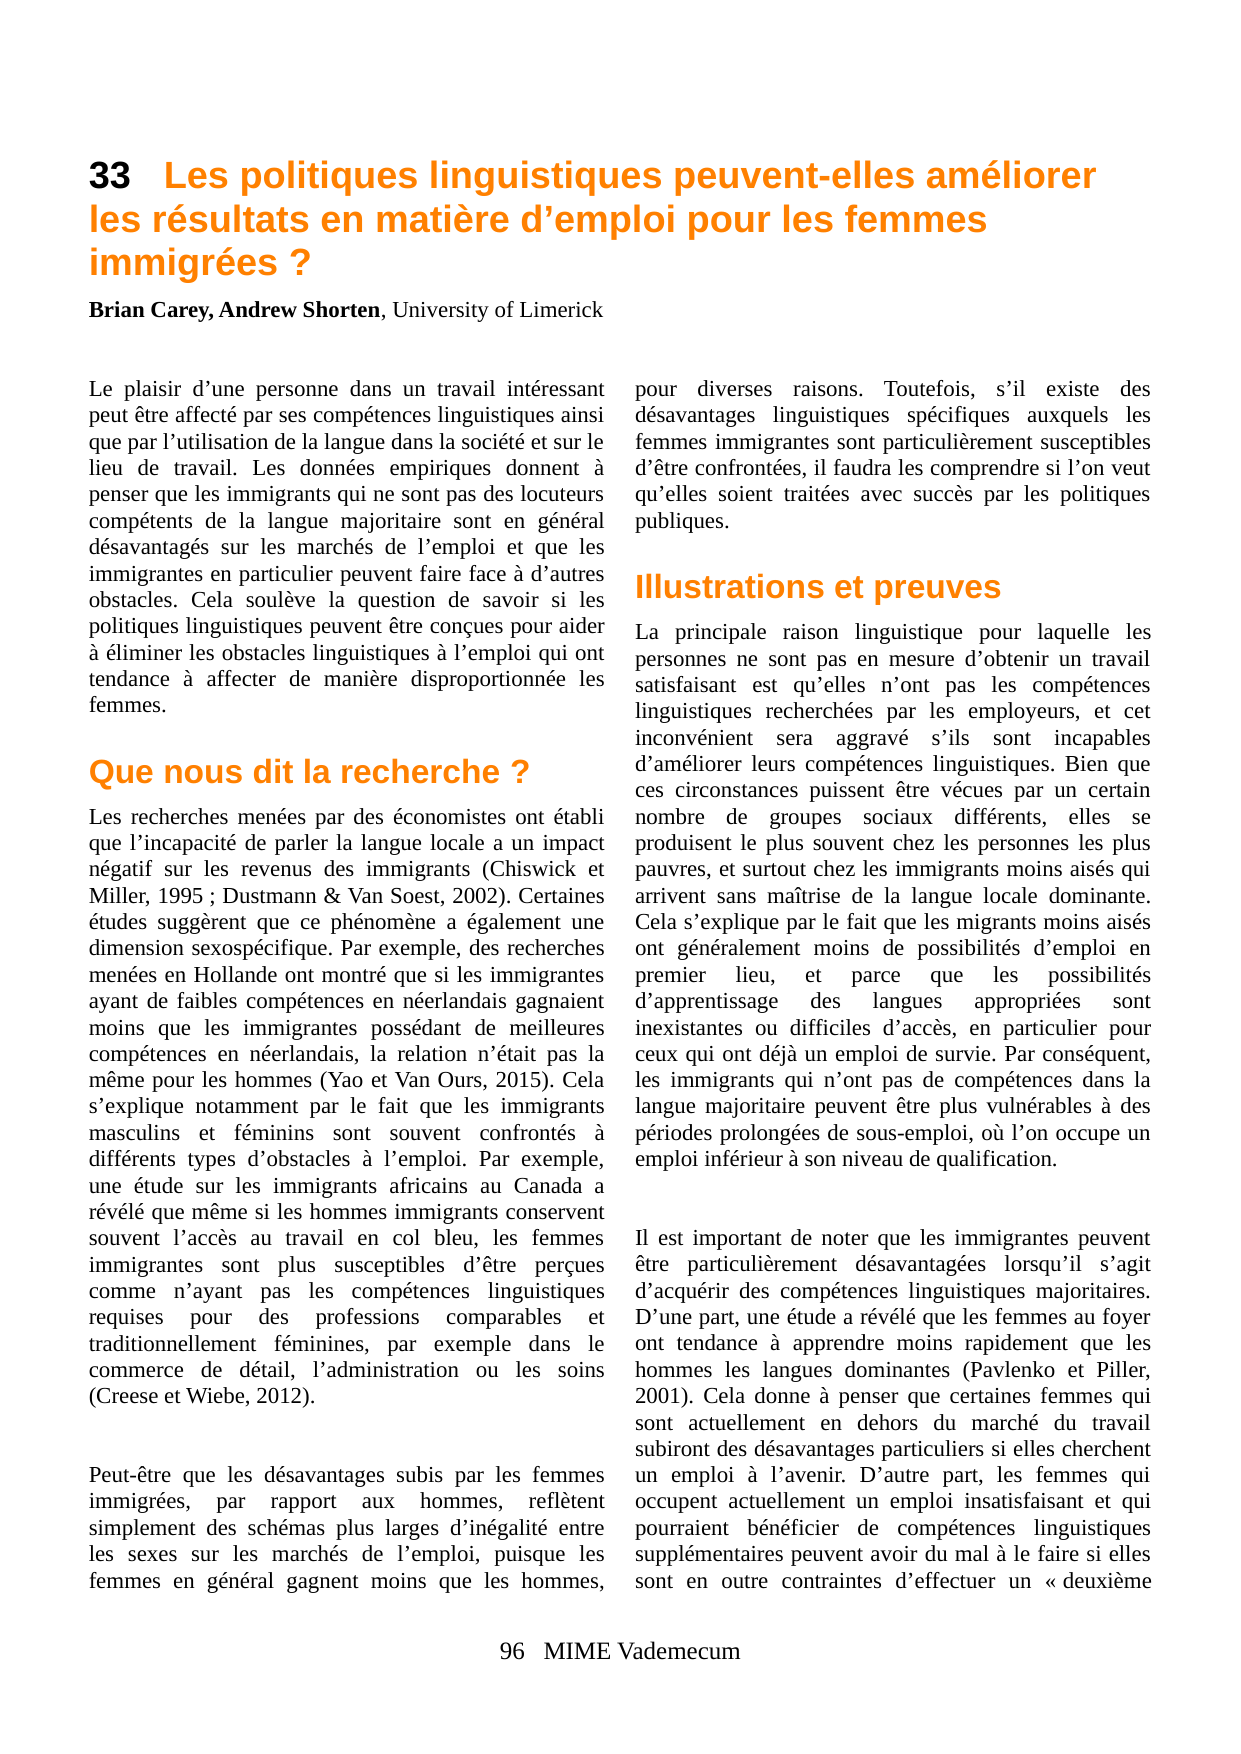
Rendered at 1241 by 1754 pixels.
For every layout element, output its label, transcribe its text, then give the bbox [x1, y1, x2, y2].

text Le plaisir d’une personne dans un travail intéressant peut être affecté par ses compétences linguistiques ainsi que par l’utilisation de la langue dans la société et sur le lieu de travail. Les données empiriques donnent à penser que les immigrants qui ne sont pas des locuteurs compétents de la langue majoritaire sont en général désavantagés sur les marchés de l’emploi et que les immigrantes en particulier peuvent faire face à d’autres obstacles. Cela soulève la question de savoir si les politiques linguistiques peuvent être conçues pour aider à éliminer les obstacles linguistiques à l’emploi qui ont tendance à affecter de manière disproportionnée les femmes. [88, 375, 605, 718]
text Brian Carey, Andrew Shorten, University of Limerick [88, 296, 1152, 323]
text Les recherches menées par des économistes ont établi que l’incapacité de parler la langue locale a un impact négatif sur les revenus des immigrants (Chiswick et Miller, 1995 ; Dustmann & Van Soest, 2002). Certaines études suggèrent que ce phénomène a également une dimension sexospécifique. Par exemple, des recherches menées en Hollande ont montré que si les immigrantes ayant de faibles compétences en néerlandais gagnaient moins que les immigrantes possédant de meilleures compétences en néerlandais, la relation n’était pas la même pour les hommes (Yao et Van Ours, 2015). Cela s’explique notamment par le fait que les immigrants masculins et féminins sont souvent confrontés à différents types d’obstacles à l’emploi. Par exemple, une étude sur les immigrants africains au Canada a révélé que même si les hommes immigrants conservent souvent l’accès au travail en col bleu, les femmes immigrantes sont plus susceptibles d’être perçues comme n’ayant pas les compétences linguistiques requises pour des professions comparables et traditionnellement féminines, par exemple dans le commerce de détail, l’administration ou les soins (Creese et Wiebe, 2012). [88, 803, 605, 1409]
text La principale raison linguistique pour laquelle les personnes ne sont pas en mesure d’obtenir un travail satisfaisant est qu’elles n’ont pas les compétences linguistiques recherchées par les employeurs, et cet inconvénient sera aggravé s’ils sont incapables d’améliorer leurs compétences linguistiques. Bien que ces circonstances puissent être vécues par un certain nombre de groupes sociaux différents, elles se produisent le plus souvent chez les personnes les plus pauvres, et surtout chez les immigrants moins aisés qui arrivent sans maîtrise de la langue locale dominante. Cela s’explique par le fait que les migrants moins aisés ont généralement moins de possibilités d’emploi en premier lieu, et parce que les possibilités d’apprentissage des langues appropriées sont inexistantes ou difficiles d’accès, en particulier pour ceux qui ont déjà un emploi de survie. Par conséquent, les immigrants qui n’ont pas de compétences dans la langue majoritaire peuvent être plus vulnérables à des périodes prolongées de sous-emploi, où l’on occupe un emploi inférieur à son niveau de qualification. [635, 618, 1152, 1172]
subtitle Que nous dit la recherche ? [88, 752, 605, 790]
text pour diverses raisons. Toutefois, s’il existe des désavantages linguistiques spécifiques auxquels les femmes immigrantes sont particulièrement susceptibles d’être confrontées, il faudra les comprendre si l’on veut qu’elles soient traitées avec succès par les politiques publiques. [635, 375, 1152, 533]
subtitle Illustrations et preuves [635, 567, 1152, 606]
subtitle Les politiques linguistiques peuvent-elles améliorer les résultats en matière d’emploi pour les femmes immigrées ? [88, 153, 1152, 284]
text Peut-être que les désavantages subis par les femmes immigrées, par rapport aux hommes, reflètent simplement des schémas plus larges d’inégalité entre les sexes sur les marchés de l’emploi, puisque les femmes en général gagnent moins que les hommes, [88, 1461, 605, 1593]
text Il est important de noter que les immigrantes peuvent être particulièrement désavantagées lorsqu’il s’agit d’acquérir des compétences linguistiques majoritaires. D’une part, une étude a révélé que les femmes au foyer ont tendance à apprendre moins rapidement que les hommes les langues dominantes (Pavlenko et Piller, 2001). Cela donne à penser que certaines femmes qui sont actuellement en dehors du marché du travail subiront des désavantages particuliers si elles cherchent un emploi à l’avenir. D’autre part, les femmes qui occupent actuellement un emploi insatisfaisant et qui pourraient bénéficier de compétences linguistiques supplémentaires peuvent avoir du mal à le faire si elles sont en outre contraintes d’effectuer un « deuxième [635, 1224, 1152, 1593]
